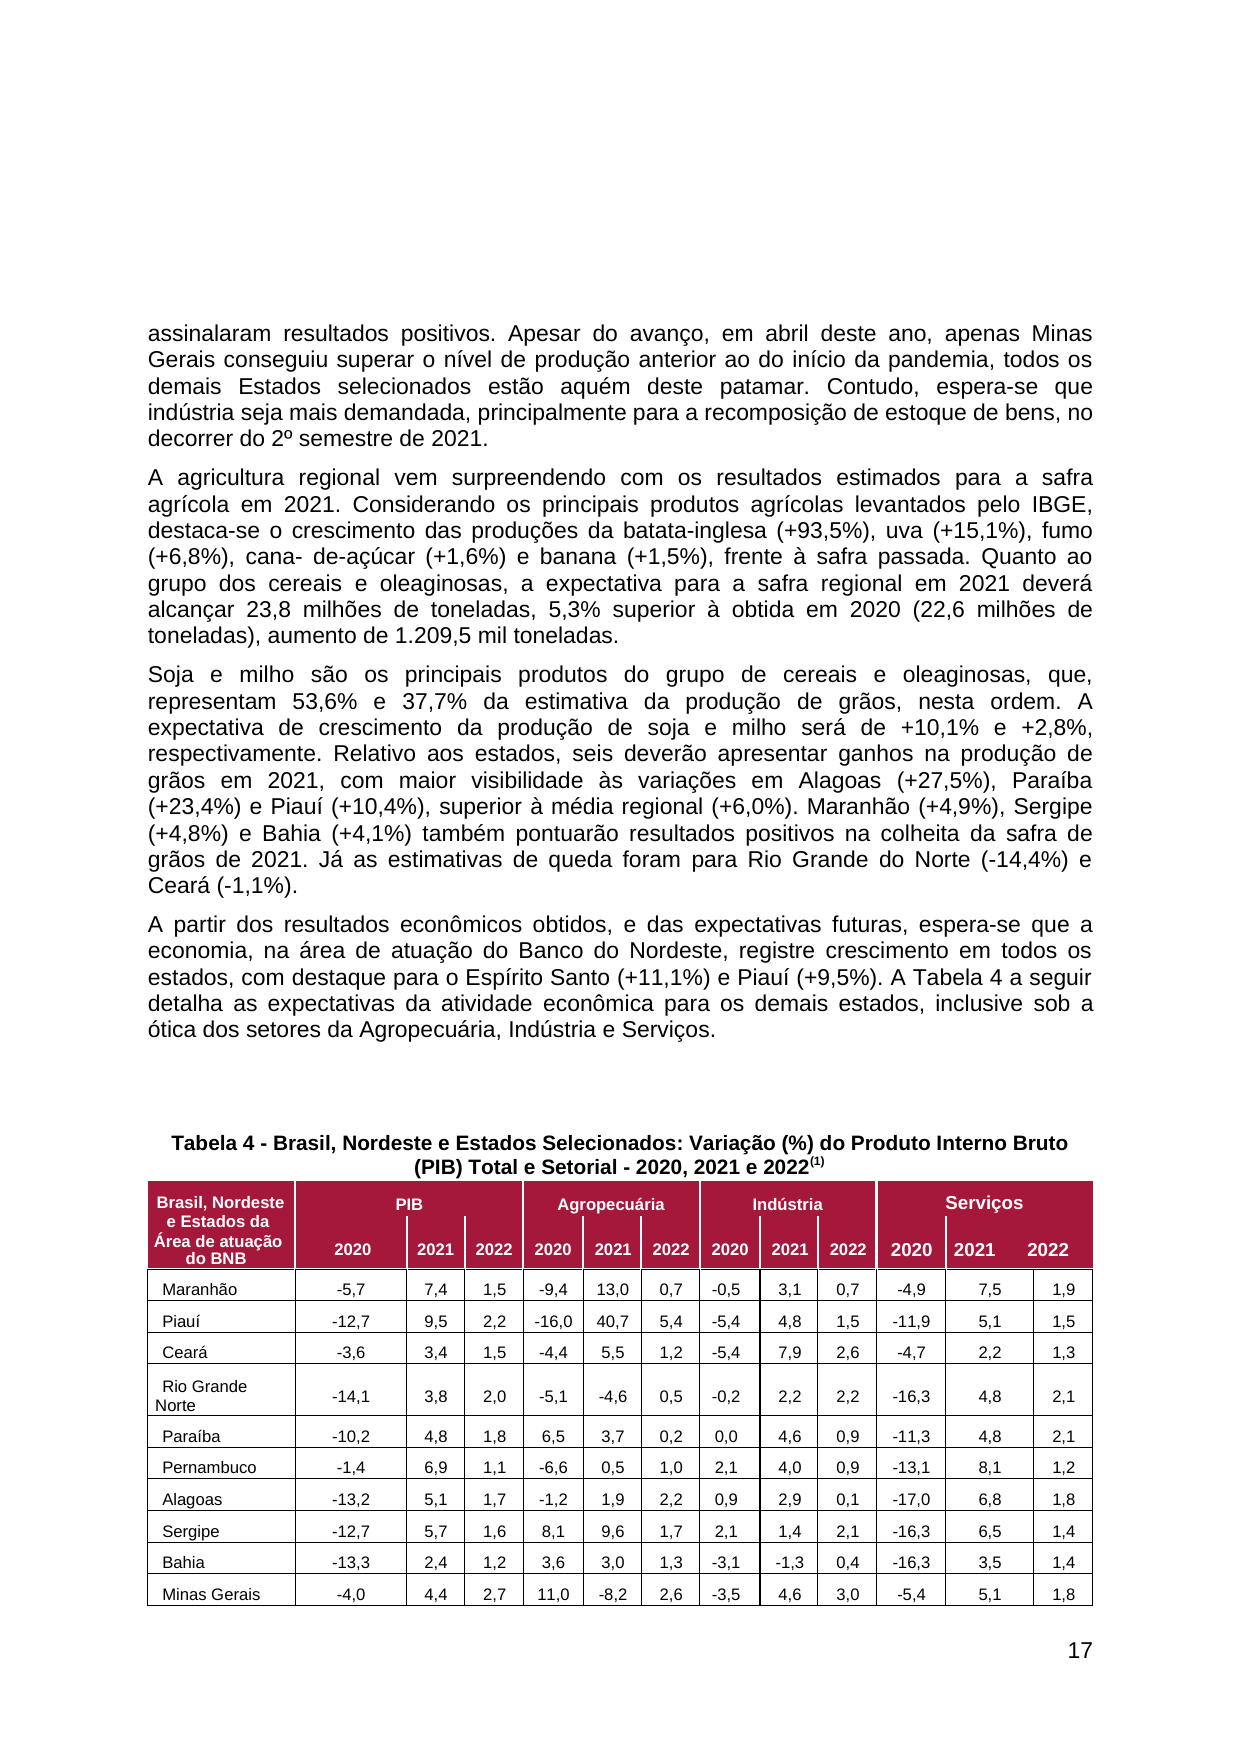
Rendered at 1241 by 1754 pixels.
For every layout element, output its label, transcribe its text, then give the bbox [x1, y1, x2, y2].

table_cell 2,1 [1034, 1416, 1092, 1447]
table_cell Rio Grande Norte [148, 1364, 295, 1415]
table_cell 3,8 [407, 1364, 464, 1415]
table_cell 0,2 [642, 1416, 699, 1447]
table_cell 1,8 [1034, 1479, 1092, 1510]
table_cell 1,1 [465, 1448, 523, 1478]
table_cell 0,7 [818, 1270, 876, 1300]
table_cell -5,7 [296, 1270, 406, 1300]
table_cell 7,9 [761, 1333, 817, 1363]
table_cell 2,2 [818, 1364, 876, 1415]
table_cell 8,1 [946, 1448, 1033, 1478]
table_cell 2,6 [818, 1333, 876, 1363]
table_cell 4,8 [761, 1301, 817, 1332]
table_cell 6,5 [946, 1511, 1033, 1542]
table_cell 1,9 [1034, 1270, 1092, 1300]
table_cell Pernambuco [148, 1448, 295, 1478]
table_cell -17,0 [877, 1479, 945, 1510]
table_cell -8,2 [584, 1574, 641, 1605]
text 17 [39, 1637, 1093, 1664]
table_cell 5,4 [642, 1301, 699, 1332]
table_cell 2,4 [407, 1543, 464, 1573]
table_cell Bahia [148, 1543, 295, 1573]
table_cell 0,5 [584, 1448, 641, 1478]
table_cell -13,1 [877, 1448, 945, 1478]
table_cell -4,0 [296, 1574, 406, 1605]
table_cell 2020 [878, 1216, 945, 1268]
table_cell 3,0 [818, 1574, 876, 1605]
table_cell 0,1 [818, 1479, 876, 1510]
table_cell 2,1 [700, 1511, 759, 1542]
table_cell 5,1 [946, 1574, 1033, 1605]
table_cell -12,7 [296, 1511, 406, 1542]
table_cell 4,6 [761, 1574, 817, 1605]
table_cell -12,7 [296, 1301, 406, 1332]
table_cell 5,7 [407, 1511, 464, 1542]
table_cell -16,0 [524, 1301, 583, 1332]
table_cell 1,7 [642, 1511, 699, 1542]
table_cell -9,4 [524, 1270, 583, 1300]
table_cell 40,7 [584, 1301, 641, 1332]
text Soja e milho são os principais produtos do grupo de cereais e oleaginosas, que, representam 53,6% e 37,7% da estimativa da produção de grãos, nesta ordem. A expectativa de crescimento da produção de soja e milho será de +10,1% e +2,8%, respectivamente. Relativo aos estados, seis deverão apresentar ganhos na produção de grãos em 2021, com maior visibilidade às variações em Alagoas (+27,5%), Paraíba (+23,4%) e Piauí (+10,4%), superior à média regional (+6,0%). Maranhão (+4,9%), Sergipe (+4,8%) e Bahia (+4,1%) também pontuarão resultados positivos na colheita da safra de grãos de 2021. Já as estimativas de queda foram para Rio Grande do Norte (-14,4%) e Ceará (-1,1%). [148, 661, 1093, 898]
table_cell 1,7 [465, 1479, 523, 1510]
table_cell -6,6 [524, 1448, 583, 1478]
table_cell -16,3 [877, 1364, 945, 1415]
table_cell 2,9 [761, 1479, 817, 1510]
table_cell 1,2 [642, 1333, 699, 1363]
table_cell 4,8 [946, 1364, 1033, 1415]
table_cell 3,7 [584, 1416, 641, 1447]
table_cell -4,9 [877, 1270, 945, 1300]
table_cell 5,5 [584, 1333, 641, 1363]
table_cell 2,1 [700, 1448, 759, 1478]
table_cell Ceará [148, 1333, 295, 1363]
table_cell -11,9 [877, 1301, 945, 1332]
table_cell -13,2 [296, 1479, 406, 1510]
table_cell -13,3 [296, 1543, 406, 1573]
table_cell 4,0 [761, 1448, 817, 1478]
table_cell 0,7 [642, 1270, 699, 1300]
table_cell 2021 [408, 1216, 464, 1268]
table_cell 0,9 [818, 1416, 876, 1447]
table_cell -3,5 [700, 1574, 759, 1605]
table_cell -5,4 [700, 1301, 759, 1332]
table_cell 1,8 [1034, 1574, 1092, 1605]
table_cell 4,6 [761, 1416, 817, 1447]
table_cell 2,0 [465, 1364, 523, 1415]
table_cell -4,6 [584, 1364, 641, 1415]
table_cell 1,5 [818, 1301, 876, 1332]
table_cell -11,3 [877, 1416, 945, 1447]
table_cell -1,3 [761, 1543, 817, 1573]
table_cell -5,1 [524, 1364, 583, 1415]
table_cell -5,4 [700, 1333, 759, 1363]
text A partir dos resultados econômicos obtidos, e das expectativas futuras, espera-se que a economia, na área de atuação do Banco do Nordeste, registre crescimento em todos os estados, com destaque para o Espírito Santo (+11,1%) e Piauí (+9,5%). A Tabela 4 a seguir detalha as expectativas da atividade econômica para os demais estados, inclusive sob a ótica dos setores da Agropecuária, Indústria e Serviços. [148, 911, 1093, 1043]
table_cell 2022 [642, 1216, 699, 1268]
table_cell 7,4 [407, 1270, 464, 1300]
table_cell 8,1 [524, 1511, 583, 1542]
table_cell 1,2 [1034, 1448, 1092, 1478]
table_cell Maranhão [148, 1270, 295, 1300]
table_cell -0,2 [700, 1364, 759, 1415]
table_cell 1,0 [642, 1448, 699, 1478]
table_cell Alagoas [148, 1479, 295, 1510]
table_cell 9,6 [584, 1511, 641, 1542]
table_cell 3,5 [946, 1543, 1033, 1573]
table_cell -3,1 [700, 1543, 759, 1573]
table_cell 3,1 [761, 1270, 817, 1300]
table_cell 2020 [296, 1216, 406, 1268]
table_cell 2,2 [642, 1479, 699, 1510]
table_cell 4,8 [407, 1416, 464, 1447]
table_cell 13,0 [584, 1270, 641, 1300]
table_cell 2,6 [642, 1574, 699, 1605]
table_cell 0,0 [700, 1416, 759, 1447]
table_cell 1,3 [642, 1543, 699, 1573]
table_cell -4,7 [877, 1333, 945, 1363]
table_cell 0,5 [642, 1364, 699, 1415]
table_cell 0,4 [818, 1543, 876, 1573]
table_cell 2020 [524, 1216, 582, 1268]
table_cell 2022 [819, 1216, 875, 1268]
table_cell 1,6 [465, 1511, 523, 1542]
table_cell 2022 [466, 1216, 522, 1268]
table_cell 2021 [761, 1216, 817, 1268]
table_cell 2,2 [946, 1333, 1033, 1363]
table_cell -3,6 [296, 1333, 406, 1363]
table_header Serviços [878, 1181, 1093, 1216]
table_cell 11,0 [524, 1574, 583, 1605]
table_cell 9,5 [407, 1301, 464, 1332]
table_header PIB [296, 1181, 522, 1216]
text Tabela 4 - Brasil, Nordeste e Estados Selecionados: Variação (%) do Produto Interno Bruto (PIB) Total e Setorial - 2020, 2021 e 2022(1) [171, 1131, 1093, 1178]
table_cell 2021 [584, 1216, 640, 1268]
table_cell Paraíba [148, 1416, 295, 1447]
table_cell 2020 [701, 1216, 759, 1268]
table_cell -1,2 [524, 1479, 583, 1510]
table_cell Minas Gerais [148, 1574, 295, 1605]
table_cell 1,4 [761, 1511, 817, 1542]
table_cell 4,8 [946, 1416, 1033, 1447]
table_cell 6,5 [524, 1416, 583, 1447]
table_header Agropecuária [524, 1181, 699, 1216]
table_cell 1,3 [1034, 1333, 1092, 1363]
table_cell 2,2 [465, 1301, 523, 1332]
table_cell -10,2 [296, 1416, 406, 1447]
table_cell 4,4 [407, 1574, 464, 1605]
table_cell 2,1 [1034, 1364, 1092, 1415]
table_cell -14,1 [296, 1364, 406, 1415]
text A agricultura regional vem surpreendendo com os resultados estimados para a safra agrícola em 2021. Considerando os principais produtos agrícolas levantados pelo IBGE, destaca-se o crescimento das produções da batata-inglesa (+93,5%), uva (+15,1%), fumo (+6,8%), cana- de-açúcar (+1,6%) e banana (+1,5%), frente à safra passada. Quanto ao grupo dos cereais e oleaginosas, a expectativa para a safra regional em 2021 deverá alcançar 23,8 milhões de toneladas, 5,3% superior à obtida em 2020 (22,6 milhões de toneladas), aumento de 1.209,5 mil toneladas. [148, 464, 1093, 649]
table_header Brasil, Nordeste e Estados da Área de atuação do BNB [148, 1181, 294, 1268]
table_cell 0,9 [700, 1479, 759, 1510]
table_cell 7,5 [946, 1270, 1033, 1300]
table_cell 1,2 [465, 1543, 523, 1573]
table_cell Piauí [148, 1301, 295, 1332]
table_cell 5,1 [946, 1301, 1033, 1332]
table_cell 2021 2022 [947, 1216, 1093, 1268]
table_cell 1,4 [1034, 1511, 1092, 1542]
table_cell 6,9 [407, 1448, 464, 1478]
table_cell 3,4 [407, 1333, 464, 1363]
text assinalaram resultados positivos. Apesar do avanço, em abril deste ano, apenas Minas Gerais conseguiu superar o nível de produção anterior ao do início da pandemia, todos os demais Estados selecionados estão aquém deste patamar. Contudo, espera-se que indústria seja mais demandada, principalmente para a recomposição de estoque de bens, no decorrer do 2º semestre de 2021. [148, 320, 1093, 452]
table_cell 1,5 [465, 1270, 523, 1300]
table_cell -16,3 [877, 1543, 945, 1573]
table_cell 2,1 [818, 1511, 876, 1542]
table_cell 2,2 [761, 1364, 817, 1415]
table_cell 2,7 [465, 1574, 523, 1605]
table_cell Sergipe [148, 1511, 295, 1542]
table_cell -4,4 [524, 1333, 583, 1363]
table_cell 1,9 [584, 1479, 641, 1510]
table_cell 0,9 [818, 1448, 876, 1478]
table_cell 1,4 [1034, 1543, 1092, 1573]
table_cell -16,3 [877, 1511, 945, 1542]
table_cell 1,5 [465, 1333, 523, 1363]
table_cell 6,8 [946, 1479, 1033, 1510]
table_cell 3,6 [524, 1543, 583, 1573]
table_cell 3,0 [584, 1543, 641, 1573]
table_cell -0,5 [700, 1270, 759, 1300]
table_cell -1,4 [296, 1448, 406, 1478]
table_cell -5,4 [877, 1574, 945, 1605]
table_cell 5,1 [407, 1479, 464, 1510]
table_cell 1,5 [1034, 1301, 1092, 1332]
table_header Indústria [701, 1181, 875, 1216]
table_cell 1,8 [465, 1416, 523, 1447]
